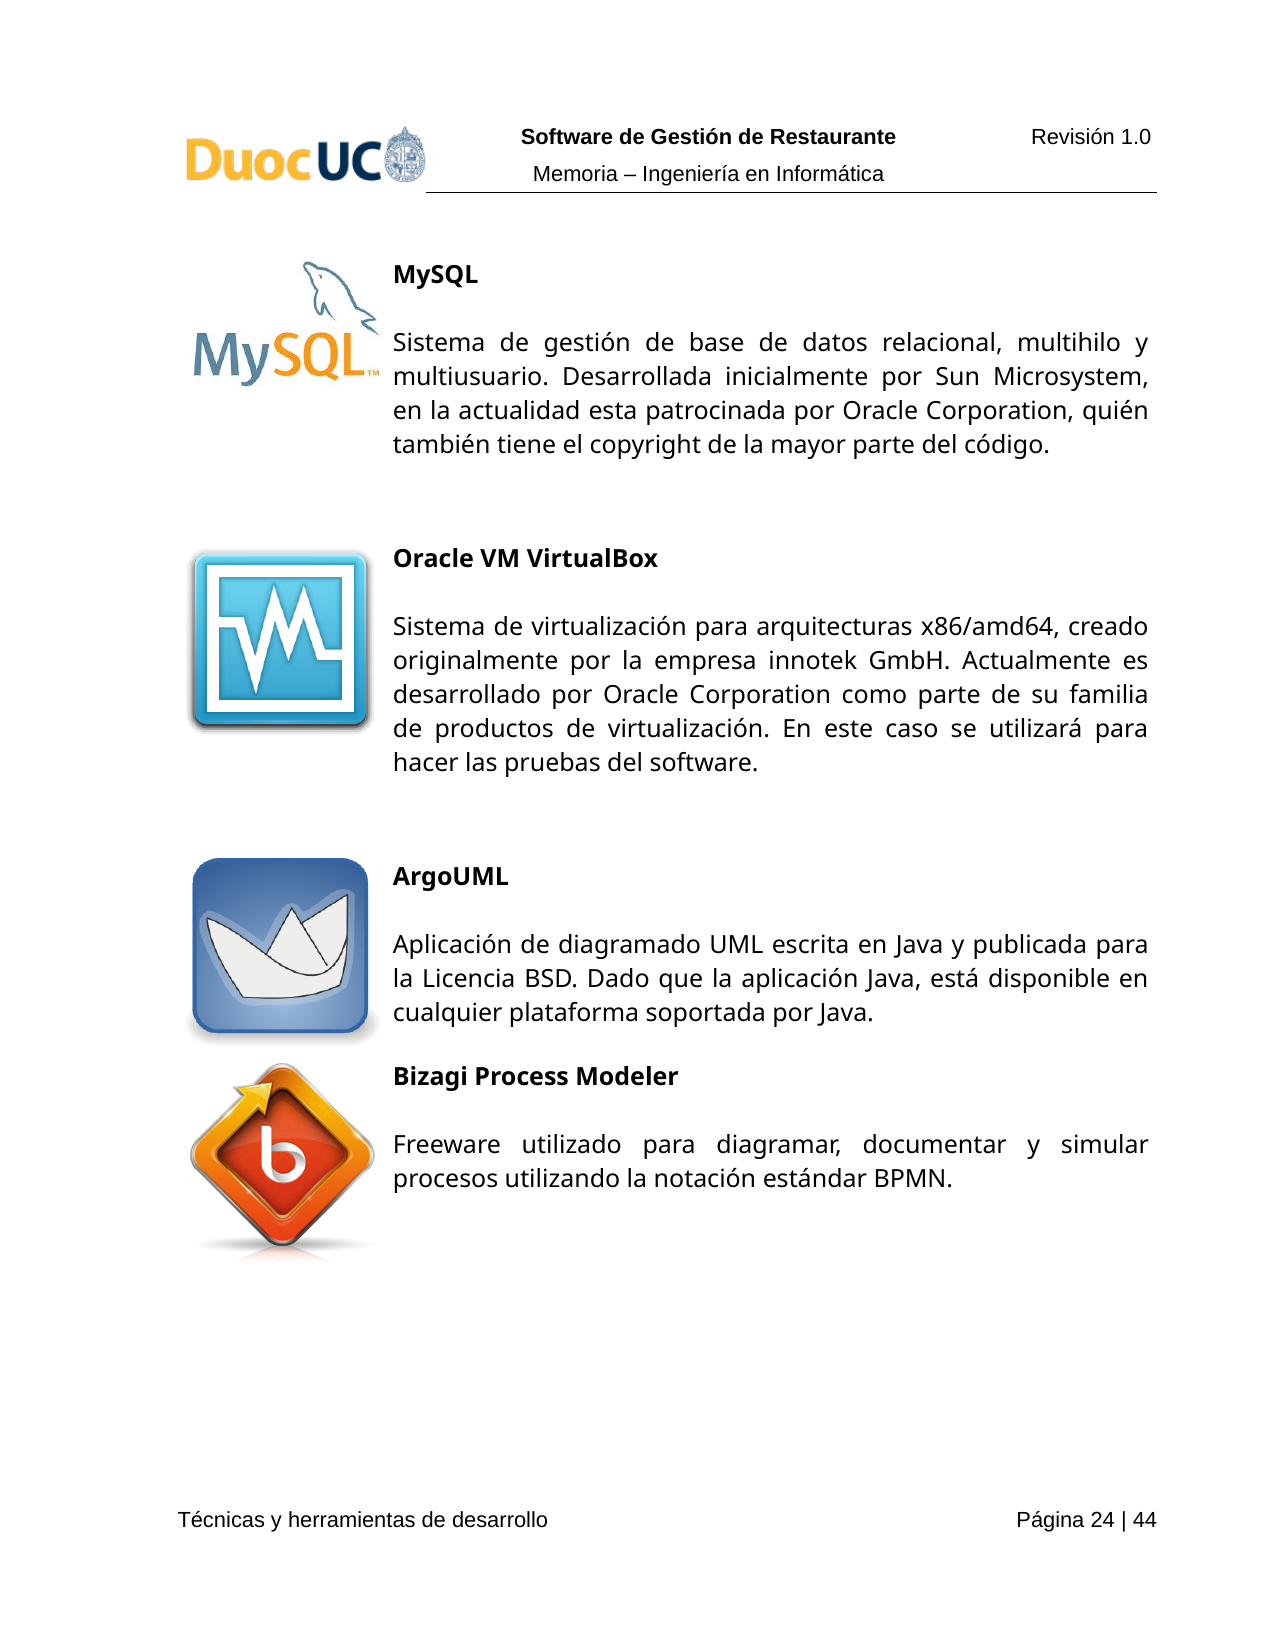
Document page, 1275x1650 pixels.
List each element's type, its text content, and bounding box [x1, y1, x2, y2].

picture [182, 858, 382, 1047]
table_cell [178, 854, 387, 1052]
picture [182, 1058, 382, 1281]
picture [182, 123, 426, 187]
table_cell Bizagi Process Modeler Freeware utilizado para diagramar, documentar y simular procesos utilizando la notación estándar BPMN. [388, 1054, 1155, 1314]
table_cell ArgoUML Aplicación de diagramado UML escrita en Java y publicada para la Licencia BSD. Dado que la aplicación Java, está disponible en cualquier plataforma soportada por Java. [388, 854, 1155, 1052]
table_cell [178, 1054, 387, 1314]
table_cell MySQL Sistema de gestión de base de datos relacional, multihilo y multiusuario. Desarrollada inicialmente por Sun Microsystem, en la actualidad esta patrocinada por Oracle Corporation, quién también tiene el copyright de la mayor parte del código. [388, 252, 1155, 534]
picture [182, 256, 382, 394]
picture [182, 540, 378, 736]
table_cell Oracle VM VirtualBox Sistema de virtualización para arquitecturas x86/amd64, creado originalmente por la empresa innotek GmbH. Actualmente es desarrollado por Oracle Corporation como parte de su familia de productos de virtualización. En este caso se utilizará para hacer las pruebas del software. [388, 536, 1155, 853]
table_cell [178, 252, 387, 534]
table_cell [178, 536, 387, 853]
